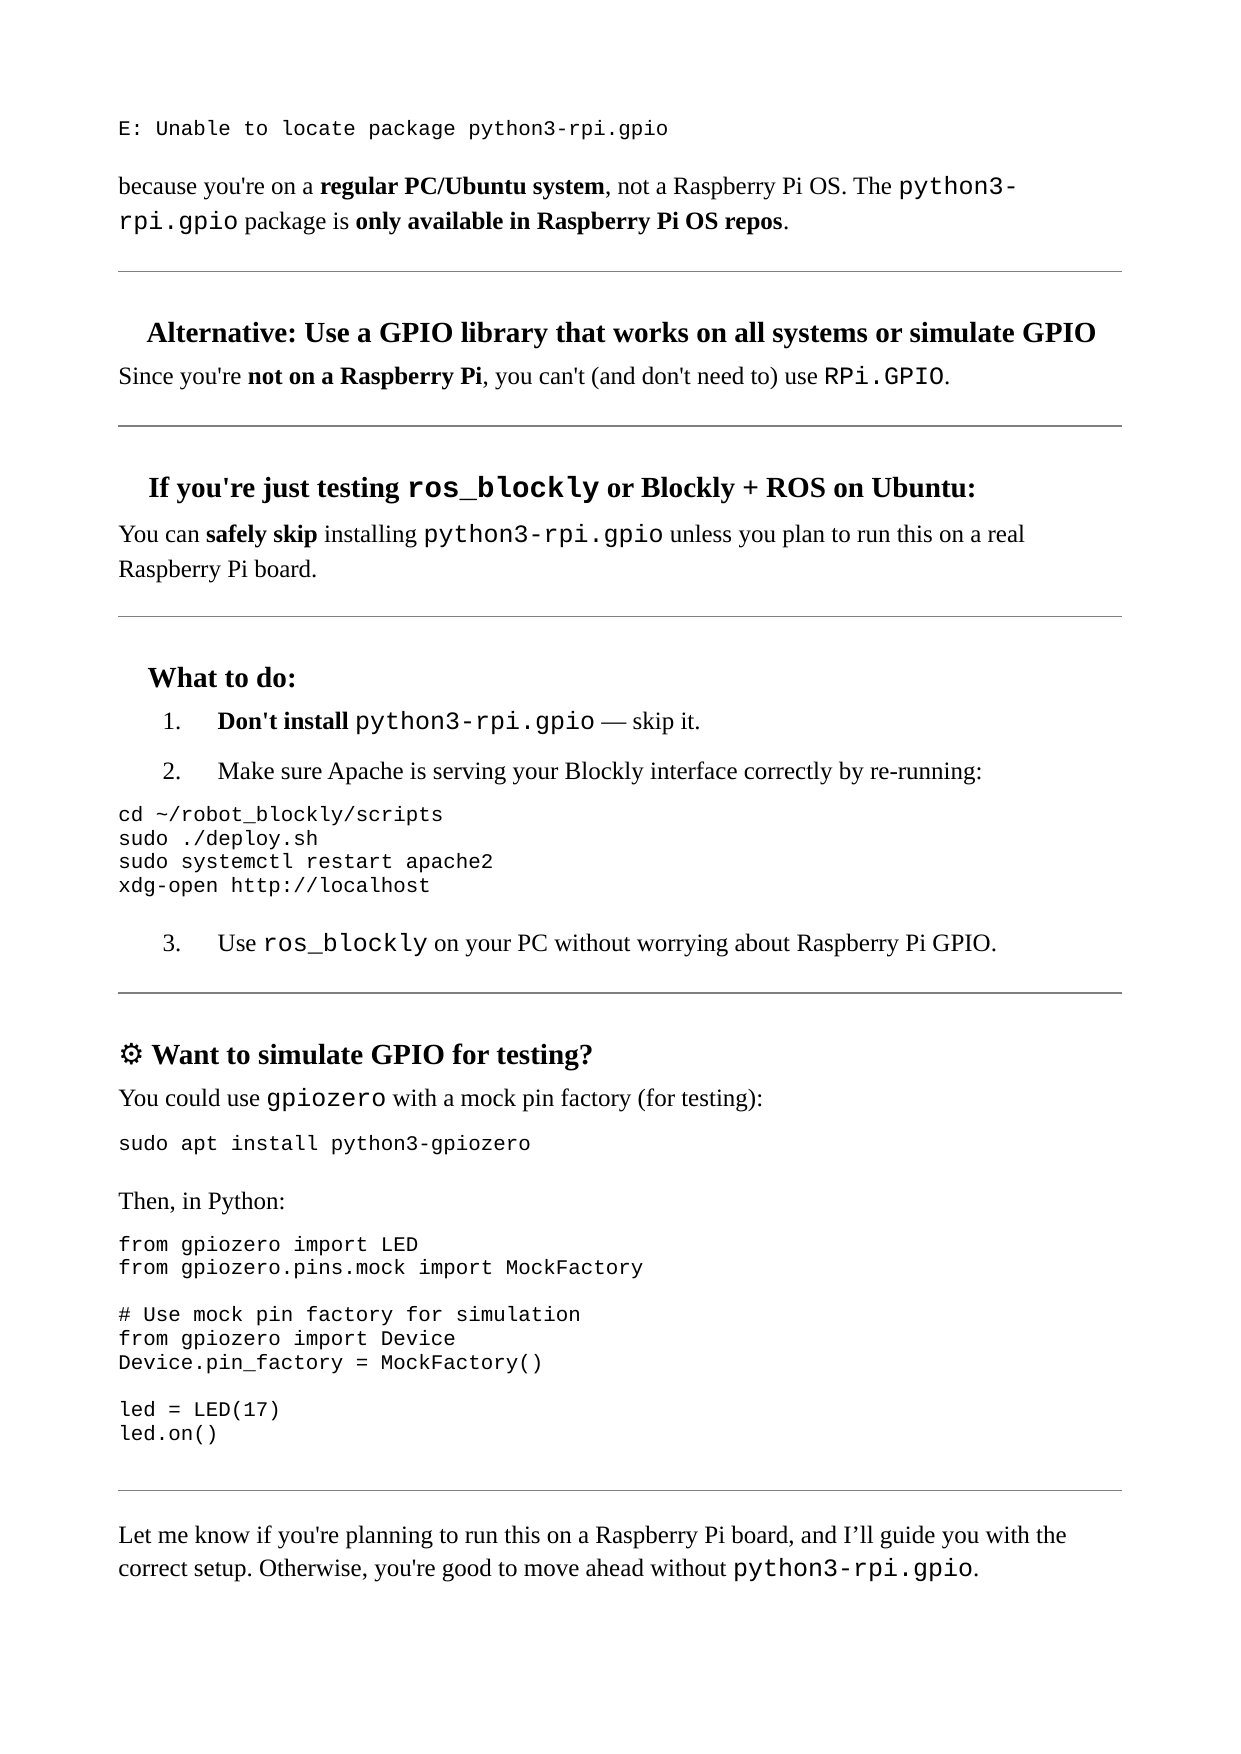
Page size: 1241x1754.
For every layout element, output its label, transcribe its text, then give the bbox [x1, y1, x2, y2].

text led.on() [118, 1423, 1122, 1446]
subtitle ✅ What to do: [118, 660, 1122, 694]
text cd ~/robot_blockly/scripts [118, 804, 1122, 827]
text Then, in Python: [118, 1186, 1122, 1215]
text from gpiozero.pins.mock import MockFactory [118, 1257, 1122, 1281]
text sudo systemctl restart apache2 [118, 851, 1122, 875]
text xdg-open http://localhost [118, 875, 1122, 898]
text You can safely skip installing python3-rpi.gpio unless you plan to run this on a real Raspberry Pi board. [118, 519, 1122, 582]
text # Use mock pin factory for simulation [118, 1304, 1122, 1328]
subtitle ⚙️ Want to simulate GPIO for testing? [118, 1037, 1122, 1070]
text because you're on a regular PC/Ubuntu system, not a Raspberry Pi OS. The python3-rpi.gpio package is only available in Raspberry Pi OS repos. [118, 171, 1122, 237]
subtitle ✅ Alternative: Use a GPIO library that works on all systems or simulate GPIO [118, 315, 1122, 349]
list ✅ Make sure Apache is serving your Blockly interface correctly by re-running: [162, 756, 1122, 785]
list ❌ Don't install python3-rpi.gpio — skip it. [162, 706, 1122, 737]
subtitle 🔄 If you're just testing ros_blockly or Blockly + ROS on Ubuntu: [118, 470, 1122, 506]
text Device.pin_factory = MockFactory() [118, 1352, 1122, 1375]
list ✅ Use ros_blockly on your PC without worrying about Raspberry Pi GPIO. [162, 928, 1122, 959]
text from gpiozero import LED [118, 1233, 1122, 1257]
text Let me know if you're planning to run this on a Raspberry Pi board, and I’ll guide you with the correct setup. Otherwise, you're good to move ahead without python3-rpi.gpio. [118, 1520, 1122, 1584]
text E: Unable to locate package python3-rpi.gpio [118, 118, 1122, 142]
text sudo apt install python3-gpiozero [118, 1133, 1122, 1156]
text from gpiozero import Device [118, 1328, 1122, 1352]
text sudo ./deploy.sh [118, 827, 1122, 851]
text You could use gpiozero with a mock pin factory (for testing): [118, 1083, 1122, 1114]
text Since you're not on a Raspberry Pi, you can't (and don't need to) use RPi.GPIO. [118, 361, 1122, 392]
text led = LED(17) [118, 1399, 1122, 1423]
